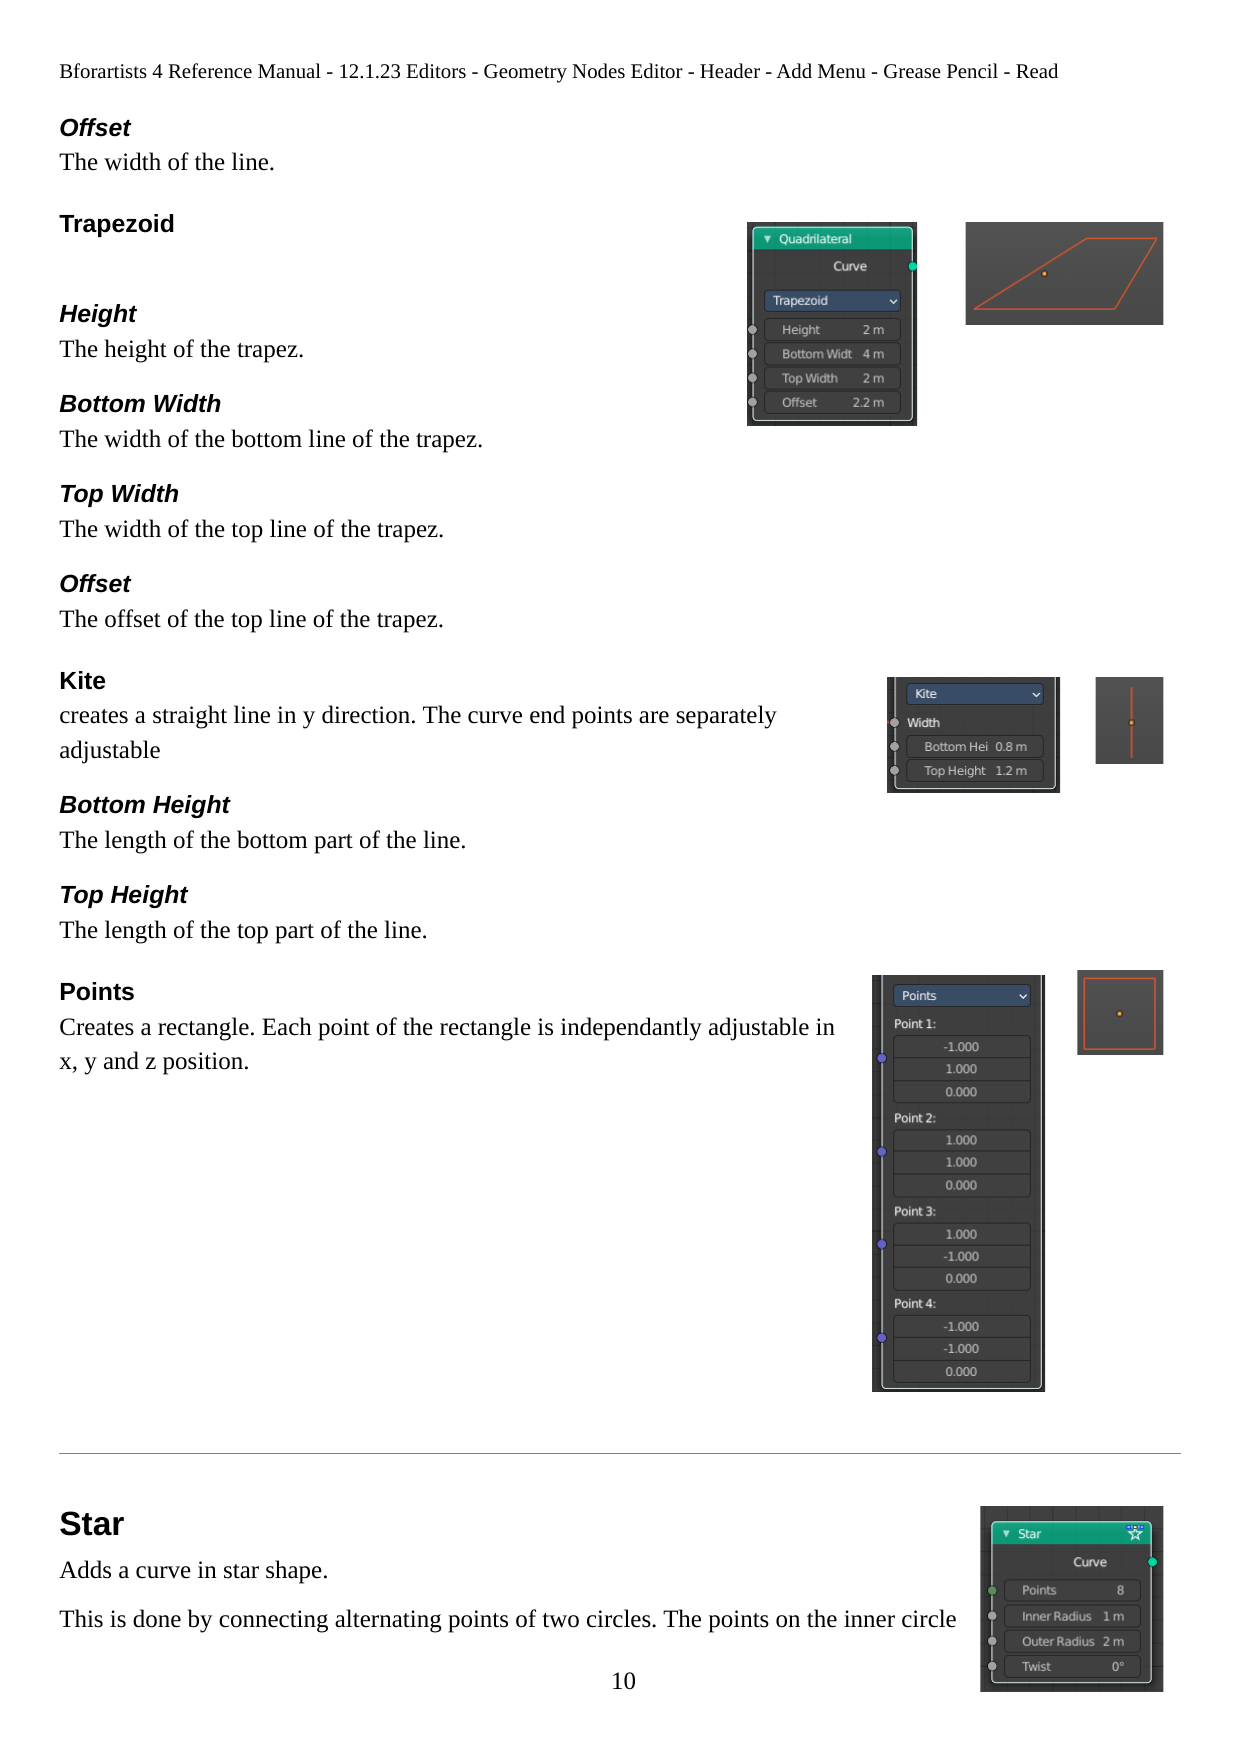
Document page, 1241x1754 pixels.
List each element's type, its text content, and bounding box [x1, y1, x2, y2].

text [918, 334, 1181, 363]
text The length of the top part of the line. [59, 915, 1181, 944]
picture [965, 222, 1164, 325]
subtitle [918, 299, 1181, 328]
subtitle [1164, 977, 1181, 1005]
text creates a straight line in y direction. The curve end points are separately adjustable [59, 701, 887, 764]
subtitle Offset [59, 113, 1181, 141]
text [1060, 701, 1095, 764]
subtitle Height [59, 299, 747, 328]
subtitle Points [59, 977, 872, 1005]
subtitle [1046, 977, 1077, 1005]
text Adds a curve in star shape. [59, 1555, 980, 1583]
subtitle Kite [59, 666, 1181, 694]
picture [872, 975, 1046, 1392]
picture [980, 1506, 1164, 1692]
text This is done by connecting alternating points of two circles. The points on the inner circle [59, 1604, 980, 1632]
subtitle Bottom Width [59, 389, 747, 418]
text The length of the bottom part of the line. [59, 825, 1181, 854]
subtitle Star [59, 1503, 1181, 1542]
picture [747, 222, 918, 426]
text Creates a rectangle. Each point of the rectangle is independantly adjustable in x, y and z position. [59, 1012, 872, 1075]
subtitle [918, 389, 1181, 418]
text The offset of the top line of the trapez. [59, 604, 1181, 633]
text The width of the line. [59, 147, 1181, 176]
subtitle Top Width [59, 479, 1181, 508]
picture [1095, 677, 1164, 764]
subtitle Bottom Height [59, 790, 1181, 819]
text The width of the top line of the trapez. [59, 514, 1181, 543]
picture [1077, 970, 1164, 1055]
subtitle Top Height [59, 880, 1181, 909]
text The height of the trapez. [59, 334, 747, 363]
picture [887, 677, 1060, 793]
subtitle Offset [59, 569, 1181, 598]
text [1046, 1012, 1181, 1075]
text The width of the bottom line of the trapez. [59, 424, 1181, 453]
subtitle Trapezoid [59, 209, 1181, 237]
